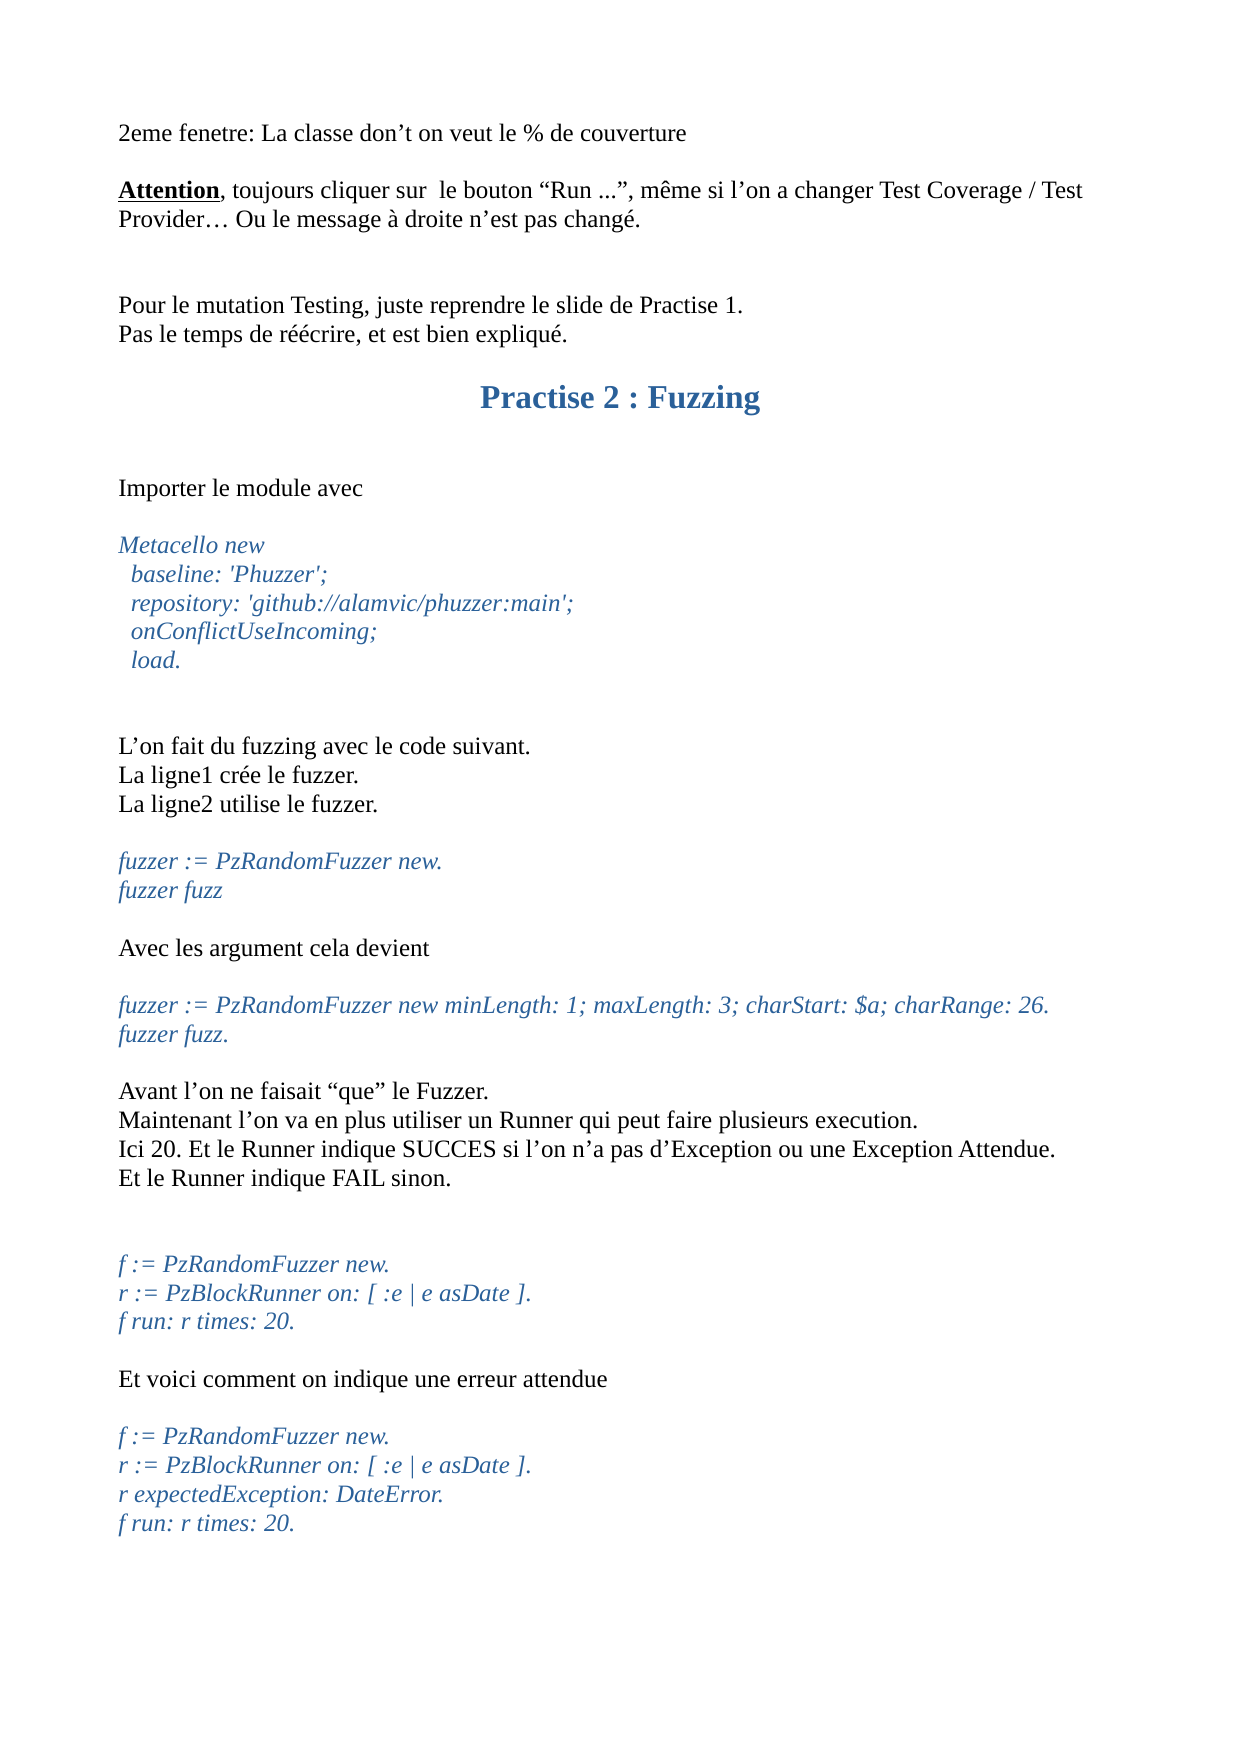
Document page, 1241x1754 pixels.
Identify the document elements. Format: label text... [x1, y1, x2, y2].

text f run: r times: 20. [118, 1306, 1122, 1335]
text 2eme fenetre: La classe don’t on veut le % de couverture [118, 118, 1122, 147]
text Attention, toujours cliquer sur le bouton “Run ...”, même si l’on a changer Test Coverage / Test Provider… Ou le message à droite n’est pas changé. [118, 176, 1122, 233]
text Pas le temps de réécrire, et est bien expliqué. [118, 319, 1122, 348]
text fuzzer fuzz. [118, 1019, 1122, 1048]
text f := PzRandomFuzzer new. [118, 1249, 1122, 1278]
text Importer le module avec [118, 473, 1122, 501]
text baseline: 'Phuzzer'; [118, 559, 1122, 588]
text fuzzer := PzRandomFuzzer new minLength: 1; maxLength: 3; charStart: $a; charRange: 26. [118, 990, 1122, 1019]
text onConflictUseIncoming; [118, 616, 1122, 645]
text Practise 2 : Fuzzing [118, 377, 1122, 415]
text r := PzBlockRunner on: [ :e | e asDate ]. [118, 1450, 1122, 1479]
text Ici 20. Et le Runner indique SUCCES si l’on n’a pas d’Exception ou une Exception Attendue. [118, 1134, 1122, 1163]
text f := PzRandomFuzzer new. [118, 1421, 1122, 1450]
text La ligne2 utilise le fuzzer. [118, 789, 1122, 818]
text r expectedException: DateError. [118, 1479, 1122, 1508]
text load. [118, 645, 1122, 674]
text fuzzer fuzz [118, 875, 1122, 904]
text Avec les argument cela devient [118, 933, 1122, 961]
text Avant l’on ne faisait “que” le Fuzzer. [118, 1076, 1122, 1105]
text Et voici comment on indique une erreur attendue [118, 1364, 1122, 1393]
text fuzzer := PzRandomFuzzer new. [118, 846, 1122, 875]
text repository: 'github://alamvic/phuzzer:main'; [118, 588, 1122, 616]
text L’on fait du fuzzing avec le code suivant. [118, 731, 1122, 760]
text Pour le mutation Testing, juste reprendre le slide de Practise 1. [118, 291, 1122, 319]
text Et le Runner indique FAIL sinon. [118, 1163, 1122, 1191]
text La ligne1 crée le fuzzer. [118, 760, 1122, 789]
text Maintenant l’on va en plus utiliser un Runner qui peut faire plusieurs execution. [118, 1105, 1122, 1134]
text Metacello new [118, 530, 1122, 559]
text f run: r times: 20. [118, 1508, 1122, 1536]
text r := PzBlockRunner on: [ :e | e asDate ]. [118, 1278, 1122, 1306]
